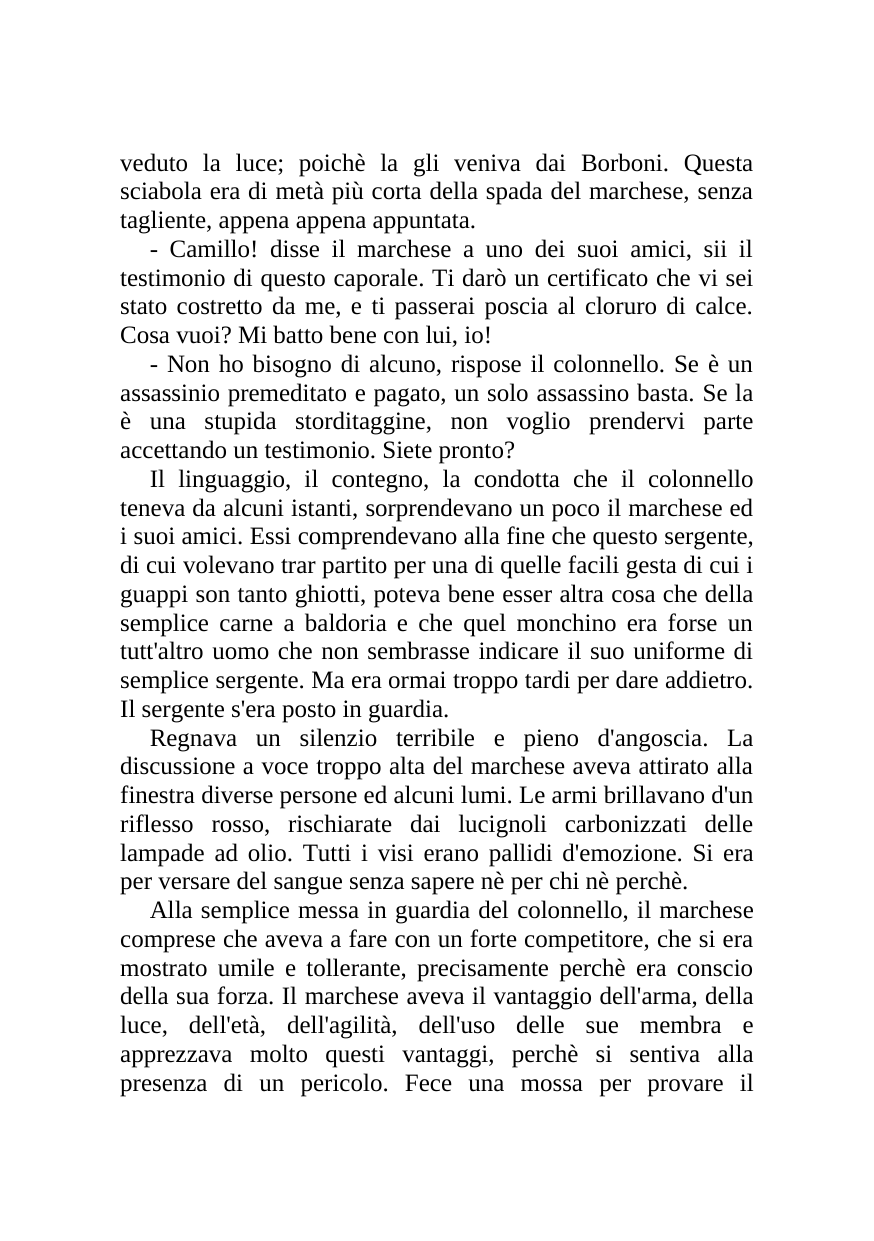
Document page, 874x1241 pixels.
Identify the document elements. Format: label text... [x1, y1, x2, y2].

text veduto la luce; poichè la gli veniva dai Borboni. Questa sciabola era di metà più corta della spada del marchese, senza tagliente, appena appena appuntata. [120, 148, 754, 234]
text Alla semplice messa in guardia del colonnello, il marchese comprese che aveva a fare con un forte competitore, che si era mostrato umile e tollerante, precisamente perchè era conscio della sua forza. Il marchese aveva il vantaggio dell'arma, della luce, dell'età, dell'agilità, dell'uso delle sue membra e apprezzava molto questi vantaggi, perchè si sentiva alla presenza di un pericolo. Fece una mossa per provare il [120, 895, 754, 1096]
text - Non ho bisogno di alcuno, rispose il colonnello. Se è un assassinio premeditato e pagato, un solo assassino basta. Se la è una stupida storditaggine, non voglio prendervi parte accettando un testimonio. Siete pronto? [120, 349, 754, 464]
text - Camillo! disse il marchese a uno dei suoi amici, sii il testimonio di questo caporale. Ti darò un certificato che vi sei stato costretto da me, e ti passerai poscia al cloruro di calce. Cosa vuoi? Mi batto bene con lui, io! [120, 234, 754, 349]
text Il linguaggio, il contegno, la condotta che il colonnello teneva da alcuni istanti, sorprendevano un poco il marchese ed i suoi amici. Essi comprendevano alla fine che questo sergente, di cui volevano trar partito per una di quelle facili gesta di cui i guappi son tanto ghiotti, poteva bene esser altra cosa che della semplice carne a baldoria e che quel monchino era forse un tutt'altro uomo che non sembrasse indicare il suo uniforme di semplice sergente. Ma era ormai troppo tardi per dare addietro. Il sergente s'era posto in guardia. [120, 464, 754, 723]
text Regnava un silenzio terribile e pieno d'angoscia. La discussione a voce troppo alta del marchese aveva attirato alla finestra diverse persone ed alcuni lumi. Le armi brillavano d'un riflesso rosso, rischiarate dai lucignoli carbonizzati delle lampade ad olio. Tutti i visi erano pallidi d'emozione. Si era per versare del sangue senza sapere nè per chi nè perchè. [120, 723, 754, 895]
